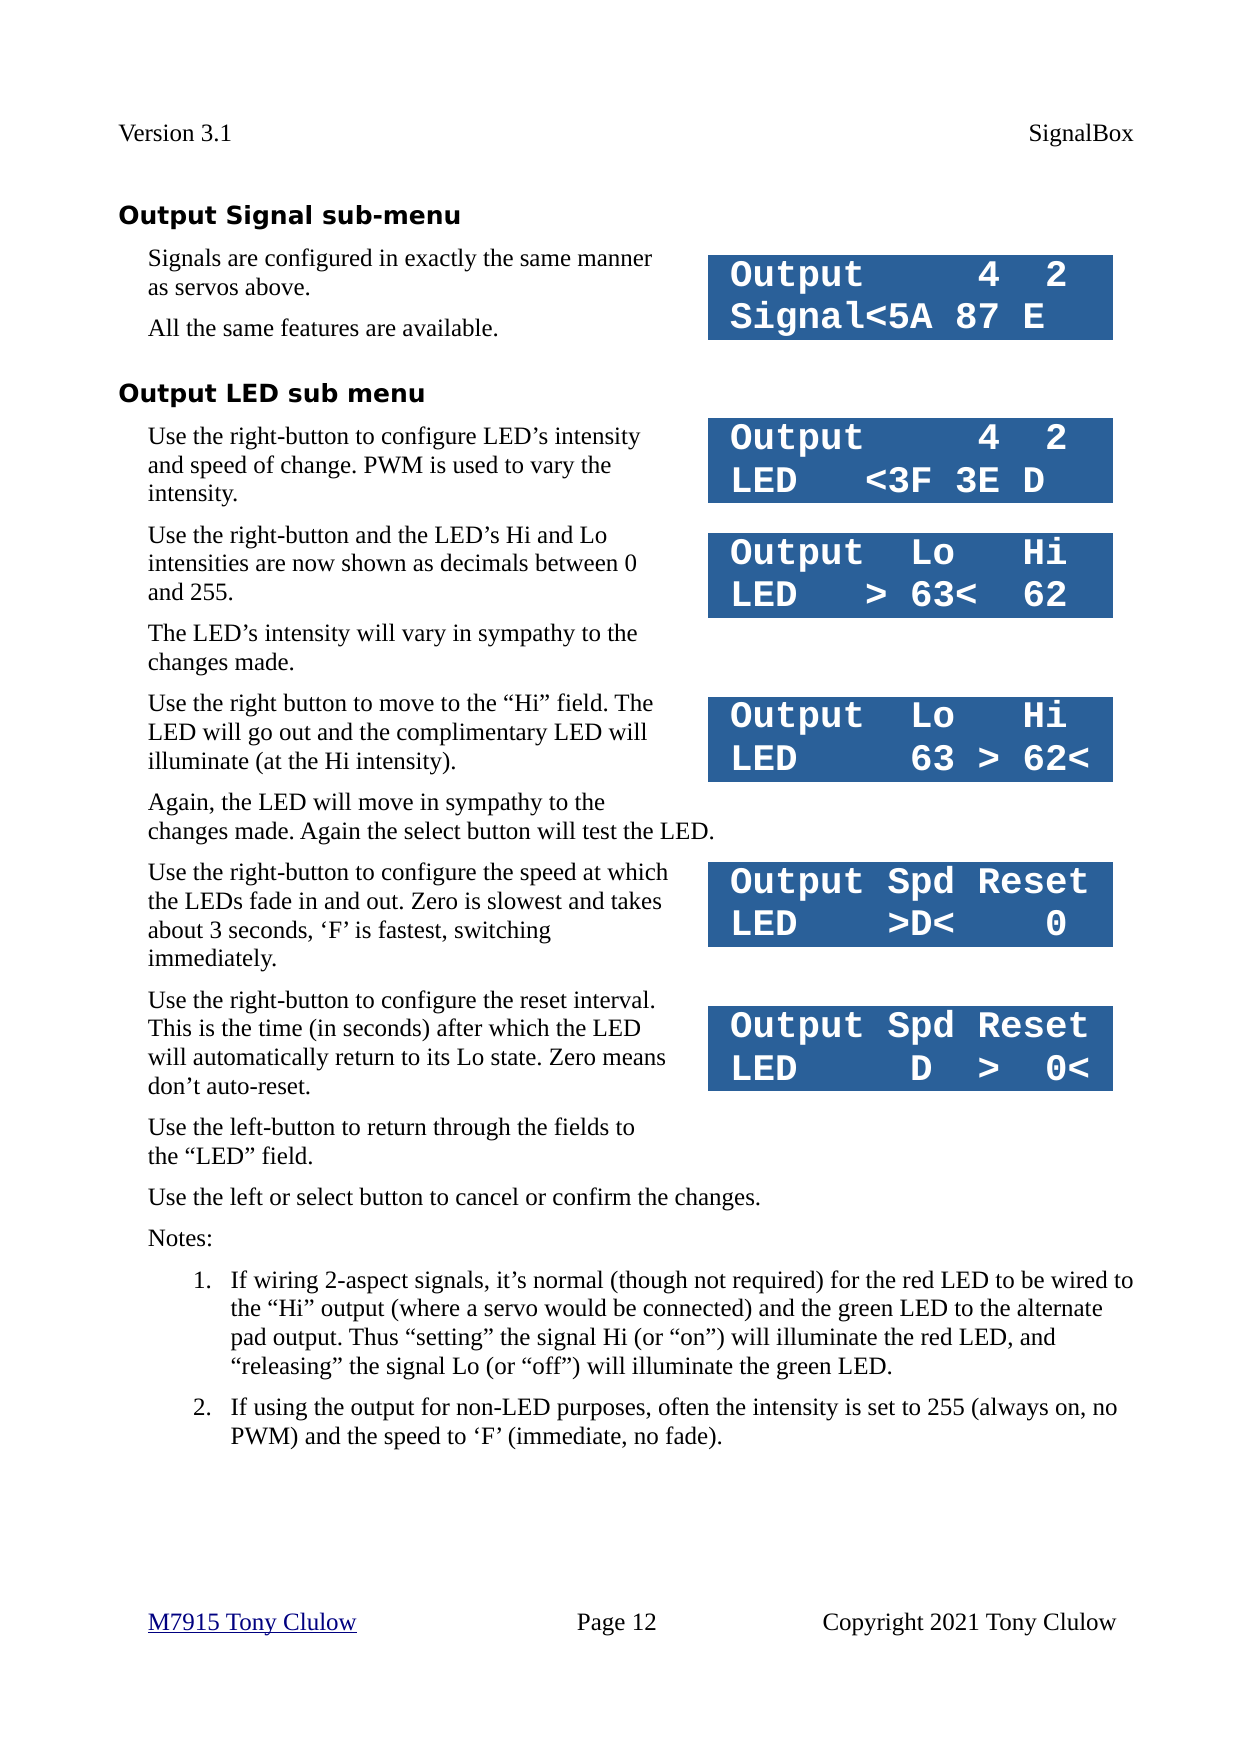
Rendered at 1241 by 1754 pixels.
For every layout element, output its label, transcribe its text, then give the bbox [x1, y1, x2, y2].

text Signals are configured in exactly the same manner as servos above. [148, 243, 1134, 301]
text Use the right button to move to the “Hi” field. The LED will go out and the complimentary LED will illuminate (at the Hi intensity). [148, 688, 1134, 775]
text Use the right-button to configure the reset interval. This is the time (in seconds) after which the LED will automatically return to its Lo state. Zero means don’t auto-reset. [148, 985, 1134, 1100]
text The LED’s intensity will vary in sympathy to the changes made. [148, 618, 1134, 676]
text Use the left or select button to cancel or confirm the changes. [148, 1182, 1134, 1211]
text Use the right-button to configure the speed at which the LEDs fade in and out. Zero is slowest and takes about 3 seconds, ‘F’ is fastest, switching immediately. [148, 857, 1134, 972]
text Use the right-button to configure LED’s intensity and speed of change. PWM is used to vary the intensity. [148, 421, 1134, 507]
subtitle Output LED sub menu [118, 379, 1134, 408]
subtitle Output Signal sub-menu [118, 201, 1134, 231]
list If using the output for non-LED purposes, often the intensity is set to 255 (always on, no PWM) and the speed to ‘F’ (immediate, no fade). [193, 1392, 1134, 1450]
text Use the right-button and the LED’s Hi and Lo intensities are now shown as decimals between 0 and 255. [148, 520, 1134, 606]
text Notes: [148, 1223, 1134, 1252]
text Use the left-button to return through the fields to the “LED” field. [148, 1112, 1134, 1170]
list If wiring 2-aspect signals, it’s normal (though not required) for the red LED to be wired to the “Hi” output (where a servo would be connected) and the green LED to the alternate pad output. Thus “setting” the signal Hi (or “on”) will illuminate the red LED, and “releasing” the signal Lo (or “off”) will illuminate the green LED. [193, 1265, 1134, 1380]
text All the same features are available. [148, 313, 1134, 342]
text Again, the LED will move in sympathy to the changes made. Again the select button will test the LED. [148, 787, 1134, 845]
